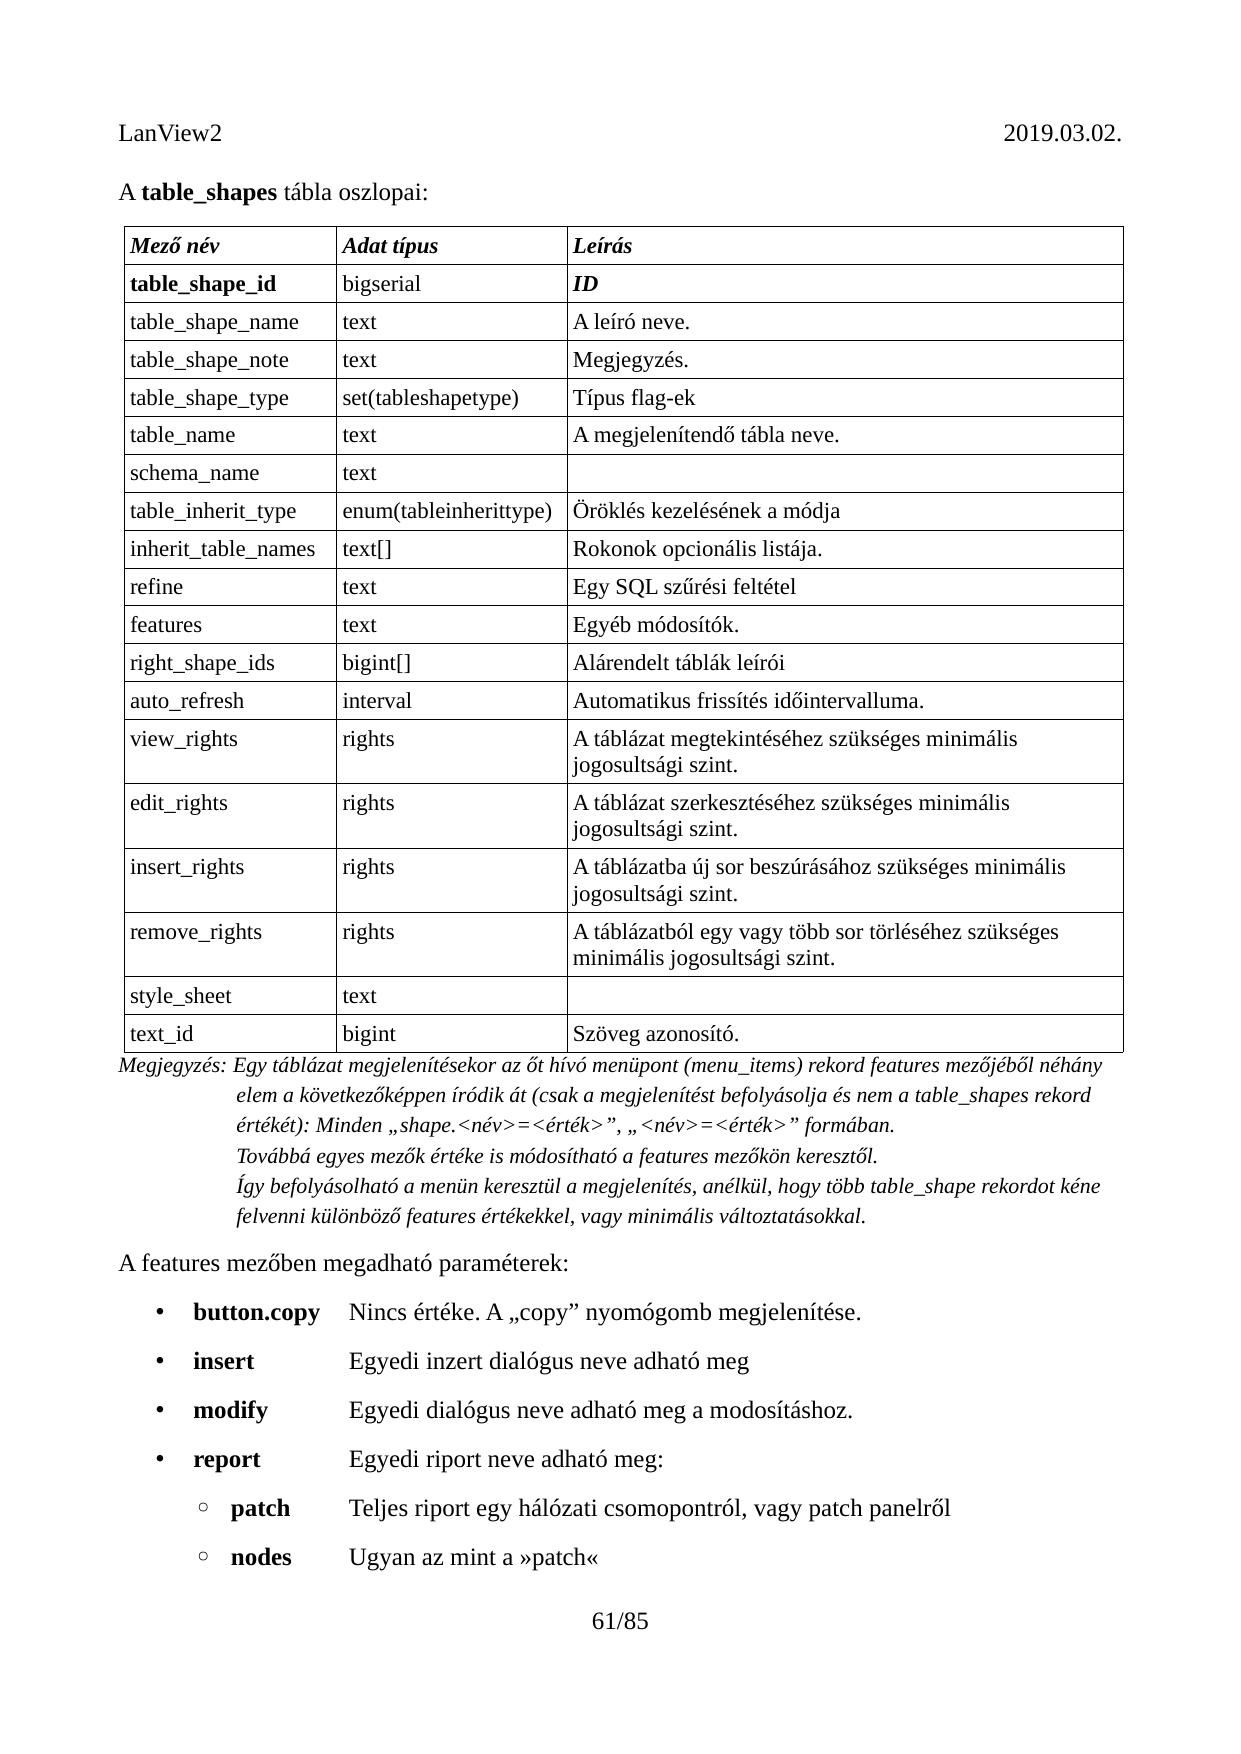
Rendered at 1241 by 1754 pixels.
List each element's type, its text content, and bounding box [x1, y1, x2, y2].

table_cell refine [125, 569, 336, 605]
table_cell Típus flag-ek [568, 379, 1123, 416]
table_cell A leíró neve. [568, 303, 1123, 340]
table_cell text_id [125, 1015, 336, 1052]
table_cell A táblázatból egy vagy több sor törléséhez szükséges minimális jogosultsági szint. [568, 913, 1123, 976]
table_cell text [337, 341, 567, 378]
table_cell A táblázatba új sor beszúrásához szükséges minimális jogosultsági szint. [568, 849, 1123, 912]
table_cell enum(tableinherittype) [337, 493, 567, 529]
table_cell schema_name [125, 455, 336, 492]
table_cell Megjegyzés. [568, 341, 1123, 378]
table_cell [568, 455, 1123, 492]
table_cell text[] [337, 531, 567, 567]
table_cell edit_rights [125, 784, 336, 848]
list patch Teljes riport egy hálózati csomopontról, vagy patch panelről [193, 1493, 1122, 1522]
table_cell A megjelenítendő tábla neve. [568, 417, 1123, 454]
table_cell [568, 977, 1123, 1014]
table_cell view_rights [125, 720, 336, 783]
list report Egyedi riport neve adható meg: [156, 1444, 1122, 1473]
table_cell rights [337, 784, 567, 848]
table_cell text [337, 455, 567, 492]
table_header Adat típus [337, 227, 567, 264]
table_cell features [125, 606, 336, 643]
table_cell bigserial [337, 265, 567, 302]
list modify Egyedi dialógus neve adható meg a modosításhoz. [156, 1395, 1122, 1424]
table_cell inherit_table_names [125, 531, 336, 567]
table_cell Egyéb módosítók. [568, 606, 1123, 643]
table_cell text [337, 569, 567, 605]
table_cell table_shape_type [125, 379, 336, 416]
table_cell Rokonok opcionális listája. [568, 531, 1123, 567]
table_cell table_shape_id [125, 265, 336, 302]
table_cell set(tableshapetype) [337, 379, 567, 416]
table_cell A táblázat szerkesztéséhez szükséges minimális jogosultsági szint. [568, 784, 1123, 848]
table_cell style_sheet [125, 977, 336, 1014]
table_header Mező név [125, 227, 336, 264]
text A features mezőben megadható paraméterek: [118, 1248, 1122, 1277]
table_cell rights [337, 913, 567, 976]
table_cell table_name [125, 417, 336, 454]
table_cell text [337, 303, 567, 340]
table_cell rights [337, 720, 567, 783]
table_cell Szöveg azonosító. [568, 1015, 1123, 1052]
table_cell table_shape_name [125, 303, 336, 340]
table_cell rights [337, 849, 567, 912]
table_cell insert_rights [125, 849, 336, 912]
table_cell Egy SQL szűrési feltétel [568, 569, 1123, 605]
table_cell ID [568, 265, 1123, 302]
table_cell table_shape_note [125, 341, 336, 378]
table_cell interval [337, 682, 567, 719]
table_cell Öröklés kezelésének a módja [568, 493, 1123, 529]
table_cell text [337, 417, 567, 454]
table_cell remove_rights [125, 913, 336, 976]
table_cell text [337, 977, 567, 1014]
list insert Egyedi inzert dialógus neve adható meg [156, 1346, 1122, 1375]
text Megjegyzés: Egy táblázat megjelenítésekor az őt hívó menüpont (menu_items) rekord features mezőjéből néhány elem a következőképpen íródik át (csak a megjelenítést befolyásolja és nem a table_shapes rekord értékét): Minden „shape.<név>=<érték>”, „<név>=<érték>” formában. Továbbá egyes mezők értéke is módosítható a features mezőkön keresztől. Így befolyásolható a menün keresztül a megjelenítés, anélkül, hogy több table_shape rekordot kéne felvenni különböző features értékekkel, vagy minimális változtatásokkal. [118, 1052, 1122, 1228]
table_cell table_inherit_type [125, 493, 336, 529]
text A table_shapes tábla oszlopai: [118, 177, 1122, 206]
table_cell A táblázat megtekintéséhez szükséges minimális jogosultsági szint. [568, 720, 1123, 783]
table_cell bigint [337, 1015, 567, 1052]
table_cell Alárendelt táblák leírói [568, 644, 1123, 681]
list nodes Ugyan az mint a »patch« [193, 1542, 1122, 1571]
table_cell bigint[] [337, 644, 567, 681]
table_cell Automatikus frissítés időintervalluma. [568, 682, 1123, 719]
table_header Leírás [568, 227, 1123, 264]
table_cell text [337, 606, 567, 643]
list button.copy Nincs értéke. A „copy” nyomógomb megjelenítése. [156, 1297, 1122, 1326]
table_cell auto_refresh [125, 682, 336, 719]
table_cell right_shape_ids [125, 644, 336, 681]
